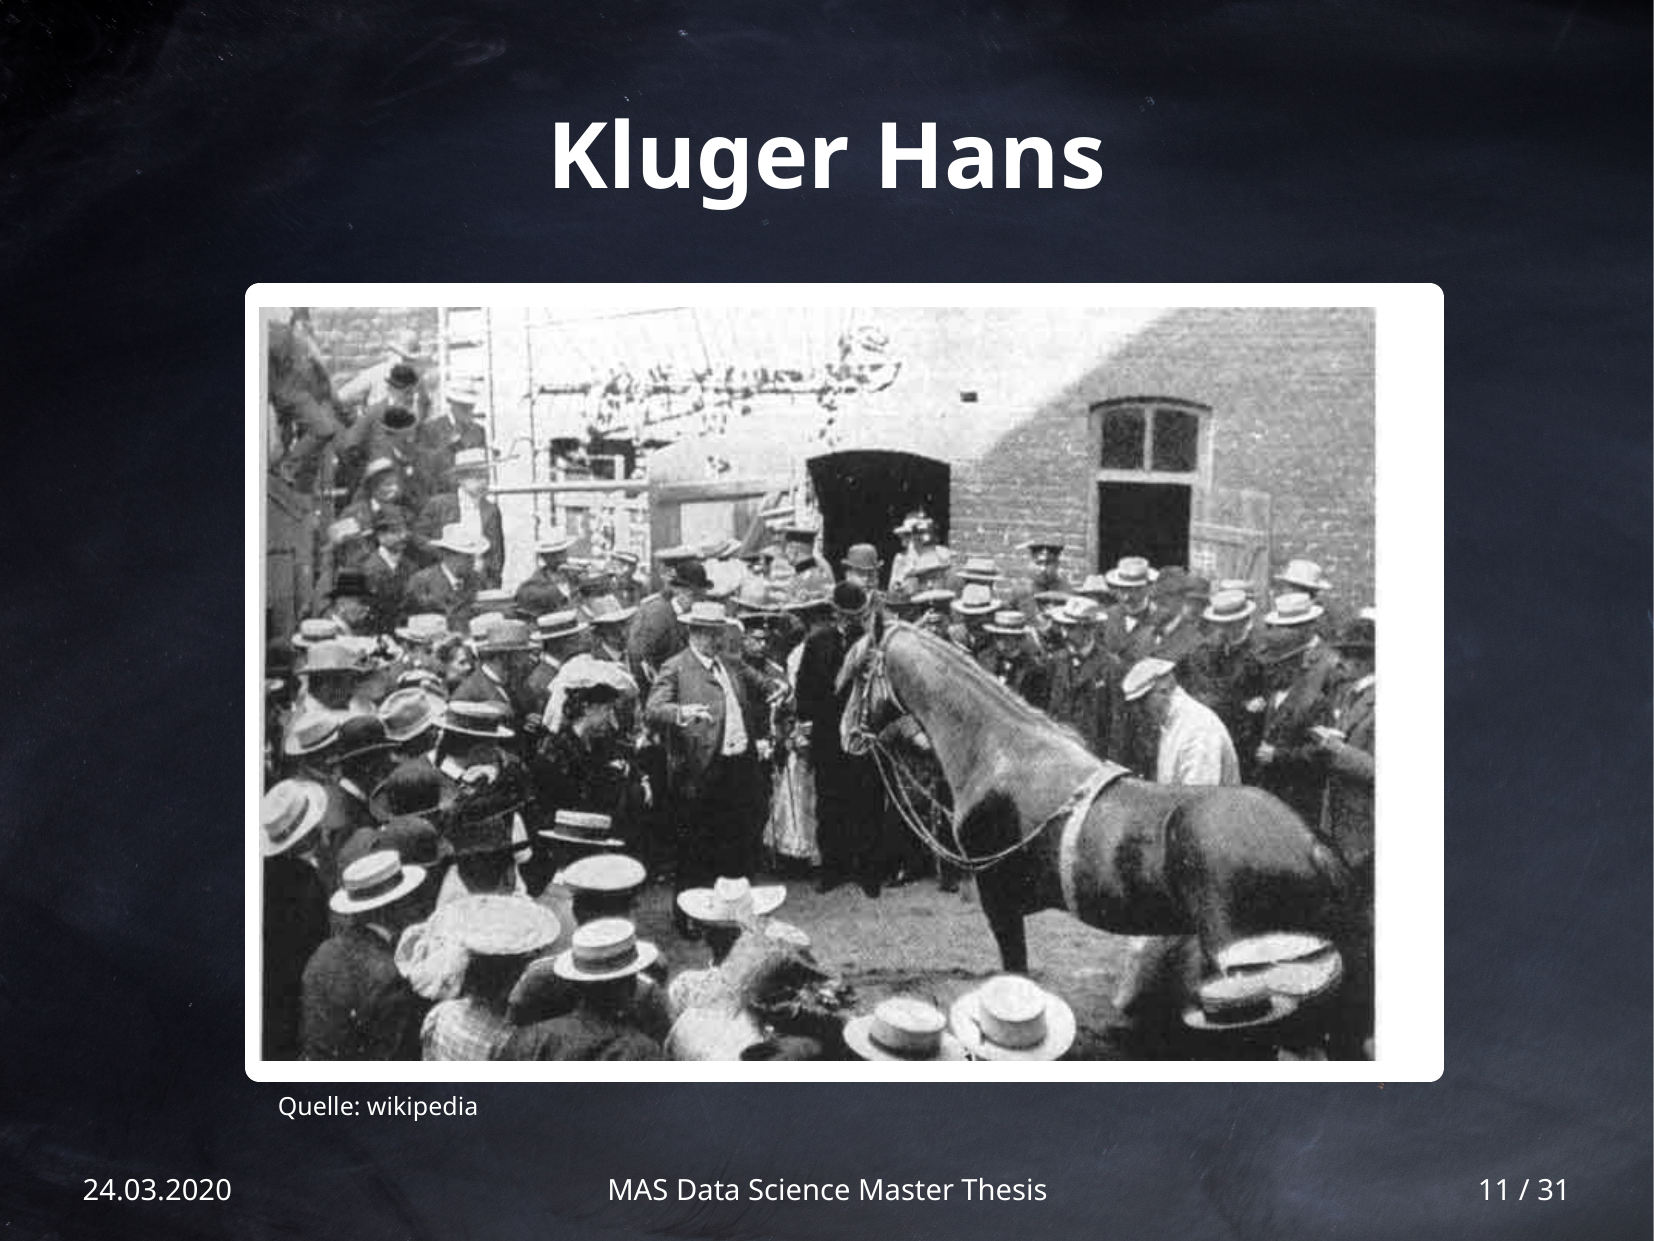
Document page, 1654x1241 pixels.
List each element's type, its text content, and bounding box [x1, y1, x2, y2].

text_box [259, 297, 1430, 1068]
picture [0, 0, 1654, 1241]
title Kluger Hans [82, 49, 1571, 257]
text_box Quelle: wikipedia [263, 1081, 1244, 1134]
